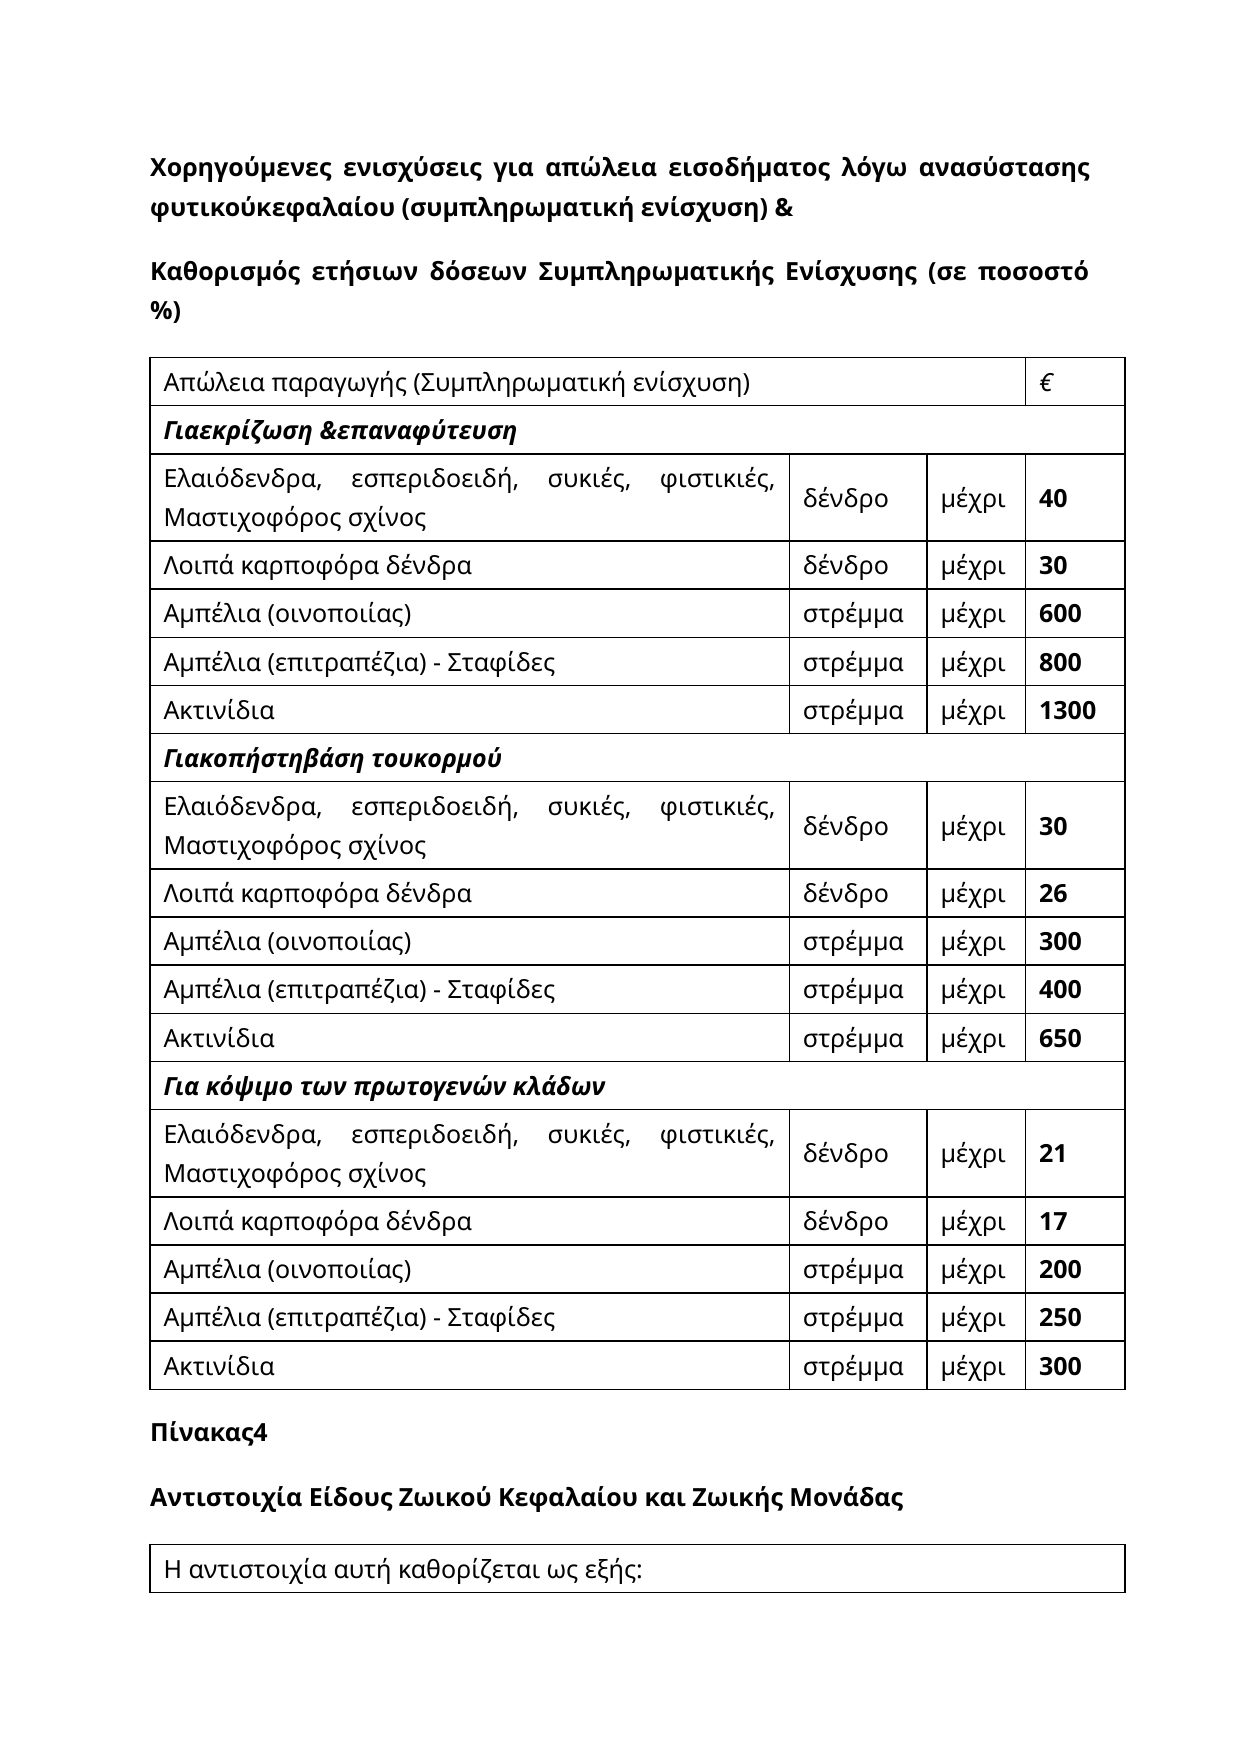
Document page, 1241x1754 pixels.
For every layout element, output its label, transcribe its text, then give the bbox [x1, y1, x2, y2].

table_cell μέχρι [928, 1294, 1025, 1340]
table_cell στρέμμα [790, 638, 926, 684]
table_cell Αμπέλια (επιτραπέζια) - Σταφίδες [151, 638, 789, 684]
table_cell μέχρι [928, 918, 1025, 964]
table_cell 250 [1026, 1294, 1124, 1340]
table_cell στρέμμα [790, 1294, 926, 1340]
table_cell δένδρο [790, 870, 926, 916]
table_header Απώλεια παραγωγής (Συμπληρωματική ενίσχυση) [151, 358, 1025, 405]
table_cell Αμπέλια (οινοποιίας) [151, 1246, 789, 1292]
table_cell Λοιπά καρποφόρα δένδρα [151, 870, 789, 916]
table_cell Λοιπά καρποφόρα δένδρα [151, 542, 789, 588]
table_cell Λοιπά καρποφόρα δένδρα [151, 1198, 789, 1244]
table_cell μέχρι [928, 870, 1025, 916]
table_cell Ελαιόδενδρα, εσπεριδοειδή, συκιές, φιστικιές, Μαστιχοφόρος σχίνος [151, 455, 789, 540]
table_cell δένδρο [790, 1110, 926, 1196]
table_cell Για κόψιμο των πρωτογενών κλάδων [151, 1062, 1124, 1109]
table_cell Αμπέλια (οινοποιίας) [151, 590, 789, 636]
table_cell μέχρι [928, 1342, 1025, 1388]
table_cell Ακτινίδια [151, 1342, 789, 1388]
text Αντιστοιχία Είδους Ζωικού Κεφαλαίου και Ζωικής Μονάδας [150, 1479, 1090, 1513]
table_cell Ελαιόδενδρα, εσπεριδοειδή, συκιές, φιστικιές, Μαστιχοφόρος σχίνος [151, 782, 789, 868]
table_cell Αμπέλια (επιτραπέζια) - Σταφίδες [151, 966, 789, 1012]
table_cell στρέμμα [790, 966, 926, 1012]
table_cell Αμπέλια (επιτραπέζια) - Σταφίδες [151, 1294, 789, 1340]
table_cell 300 [1026, 1342, 1124, 1388]
table_header € [1026, 358, 1124, 405]
table_header Η αντιστοιχία αυτή καθορίζεται ως εξής: [151, 1545, 1124, 1592]
table_cell 800 [1026, 638, 1124, 684]
table_cell 200 [1026, 1246, 1124, 1292]
text Καθορισμός ετήσιων δόσεων Συμπληρωματικής Ενίσχυσης (σε ποσοστό %) [150, 253, 1090, 327]
table_cell στρέμμα [790, 1342, 926, 1388]
table_cell 40 [1026, 455, 1124, 540]
table_cell στρέμμα [790, 1246, 926, 1292]
table_cell δένδρο [790, 542, 926, 588]
table_cell Γιακοπήστηβάση τουκορμού [151, 734, 1124, 781]
table_cell δένδρο [790, 1198, 926, 1244]
table_cell δένδρο [790, 782, 926, 868]
table_cell μέχρι [928, 782, 1025, 868]
table_cell 600 [1026, 590, 1124, 636]
table_cell Ακτινίδια [151, 1014, 789, 1061]
table_cell Γιαεκρίζωση &επαναφύτευση [151, 406, 1124, 453]
table_cell στρέμμα [790, 590, 926, 636]
table_cell μέχρι [928, 455, 1025, 540]
table_cell μέχρι [928, 542, 1025, 588]
table_cell 400 [1026, 966, 1124, 1012]
table_cell στρέμμα [790, 918, 926, 964]
table_cell 30 [1026, 542, 1124, 588]
table_cell 1300 [1026, 686, 1124, 733]
table_cell 21 [1026, 1110, 1124, 1196]
table_cell δένδρο [790, 455, 926, 540]
text Πίνακας4 [150, 1415, 1090, 1449]
table_cell στρέμμα [790, 1014, 926, 1061]
table_cell 30 [1026, 782, 1124, 868]
table_cell μέχρι [928, 1110, 1025, 1196]
table_cell Αμπέλια (οινοποιίας) [151, 918, 789, 964]
table_cell Ελαιόδενδρα, εσπεριδοειδή, συκιές, φιστικιές, Μαστιχοφόρος σχίνος [151, 1110, 789, 1196]
table_cell μέχρι [928, 1014, 1025, 1061]
table_cell 17 [1026, 1198, 1124, 1244]
table_cell 650 [1026, 1014, 1124, 1061]
table_cell μέχρι [928, 1198, 1025, 1244]
table_cell 300 [1026, 918, 1124, 964]
table_cell μέχρι [928, 590, 1025, 636]
table_cell Ακτινίδια [151, 686, 789, 733]
table_cell μέχρι [928, 1246, 1025, 1292]
table_cell μέχρι [928, 638, 1025, 684]
text Χορηγούμενες ενισχύσεις για απώλεια εισοδήματος λόγω ανασύστασης φυτικούκεφαλαίου (συμπληρωματική ενίσχυση) & [150, 150, 1090, 223]
table_cell μέχρι [928, 966, 1025, 1012]
table_cell μέχρι [928, 686, 1025, 733]
table_cell στρέμμα [790, 686, 926, 733]
table_cell 26 [1026, 870, 1124, 916]
